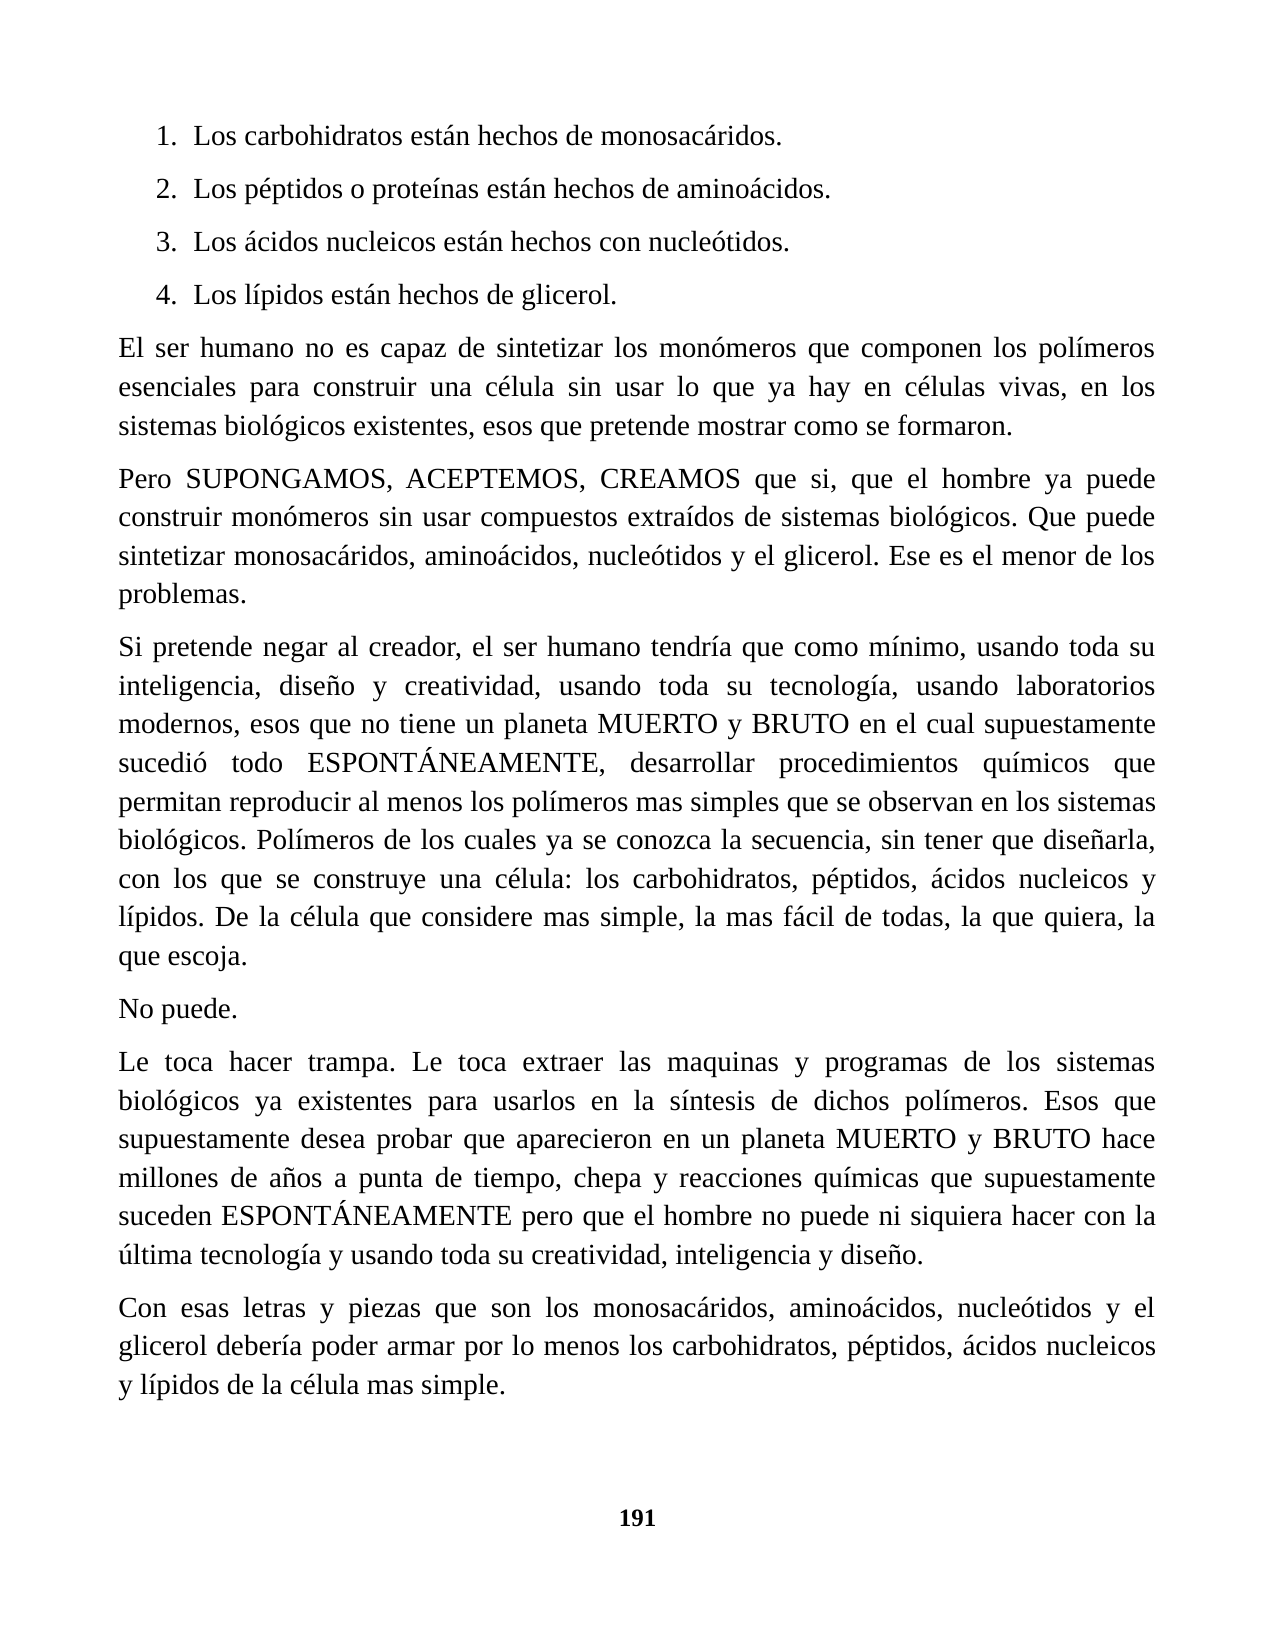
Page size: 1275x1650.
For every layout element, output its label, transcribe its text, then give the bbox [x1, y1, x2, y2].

text El ser humano no es capaz de sintetizar los monómeros que componen los polímeros esenciales para construir una célula sin usar lo que ya hay en células vivas, en los sistemas biológicos existentes, esos que pretende mostrar como se formaron. [118, 331, 1157, 441]
list Los carbohidratos están hechos de monosacáridos. [156, 118, 1157, 152]
list Los péptidos o proteínas están hechos de aminoácidos. [156, 171, 1157, 205]
text Si pretende negar al creador, el ser humano tendría que como mínimo, usando toda su inteligencia, diseño y creatividad, usando toda su tecnología, usando laboratorios modernos, esos que no tiene un planeta MUERTO y BRUTO en el cual supuestamente sucedió todo ESPONTÁNEAMENTE, desarrollar procedimientos químicos que permitan reproducir al menos los polímeros mas simples que se observan en los sistemas biológicos. Polímeros de los cuales ya se conozca la secuencia, sin tener que diseñarla, con los que se construye una célula: los carbohidratos, péptidos, ácidos nucleicos y lípidos. De la célula que considere mas simple, la mas fácil de todas, la que quiera, la que escoja. [118, 629, 1157, 971]
list Los ácidos nucleicos están hechos con nucleótidos. [156, 224, 1157, 258]
text No puede. [118, 991, 1157, 1024]
text Con esas letras y piezas que son los monosacáridos, aminoácidos, nucleótidos y el glicerol debería poder armar por lo menos los carbohidratos, péptidos, ácidos nucleicos y lípidos de la célula mas simple. [118, 1290, 1157, 1401]
text Le toca hacer trampa. Le toca extraer las maquinas y programas de los sistemas biológicos ya existentes para usarlos en la síntesis de dichos polímeros. Esos que supuestamente desea probar que aparecieron en un planeta MUERTO y BRUTO hace millones de años a punta de tiempo, chepa y reacciones químicas que supuestamente suceden ESPONTÁNEAMENTE pero que el hombre no puede ni siquiera hacer con la última tecnología y usando toda su creatividad, inteligencia y diseño. [118, 1044, 1157, 1270]
list Los lípidos están hechos de glicerol. [156, 277, 1157, 311]
text Pero SUPONGAMOS, ACEPTEMOS, CREAMOS que si, que el hombre ya puede construir monómeros sin usar compuestos extraídos de sistemas biológicos. Que puede sintetizar monosacáridos, aminoácidos, nucleótidos y el glicerol. Ese es el menor de los problemas. [118, 461, 1157, 610]
